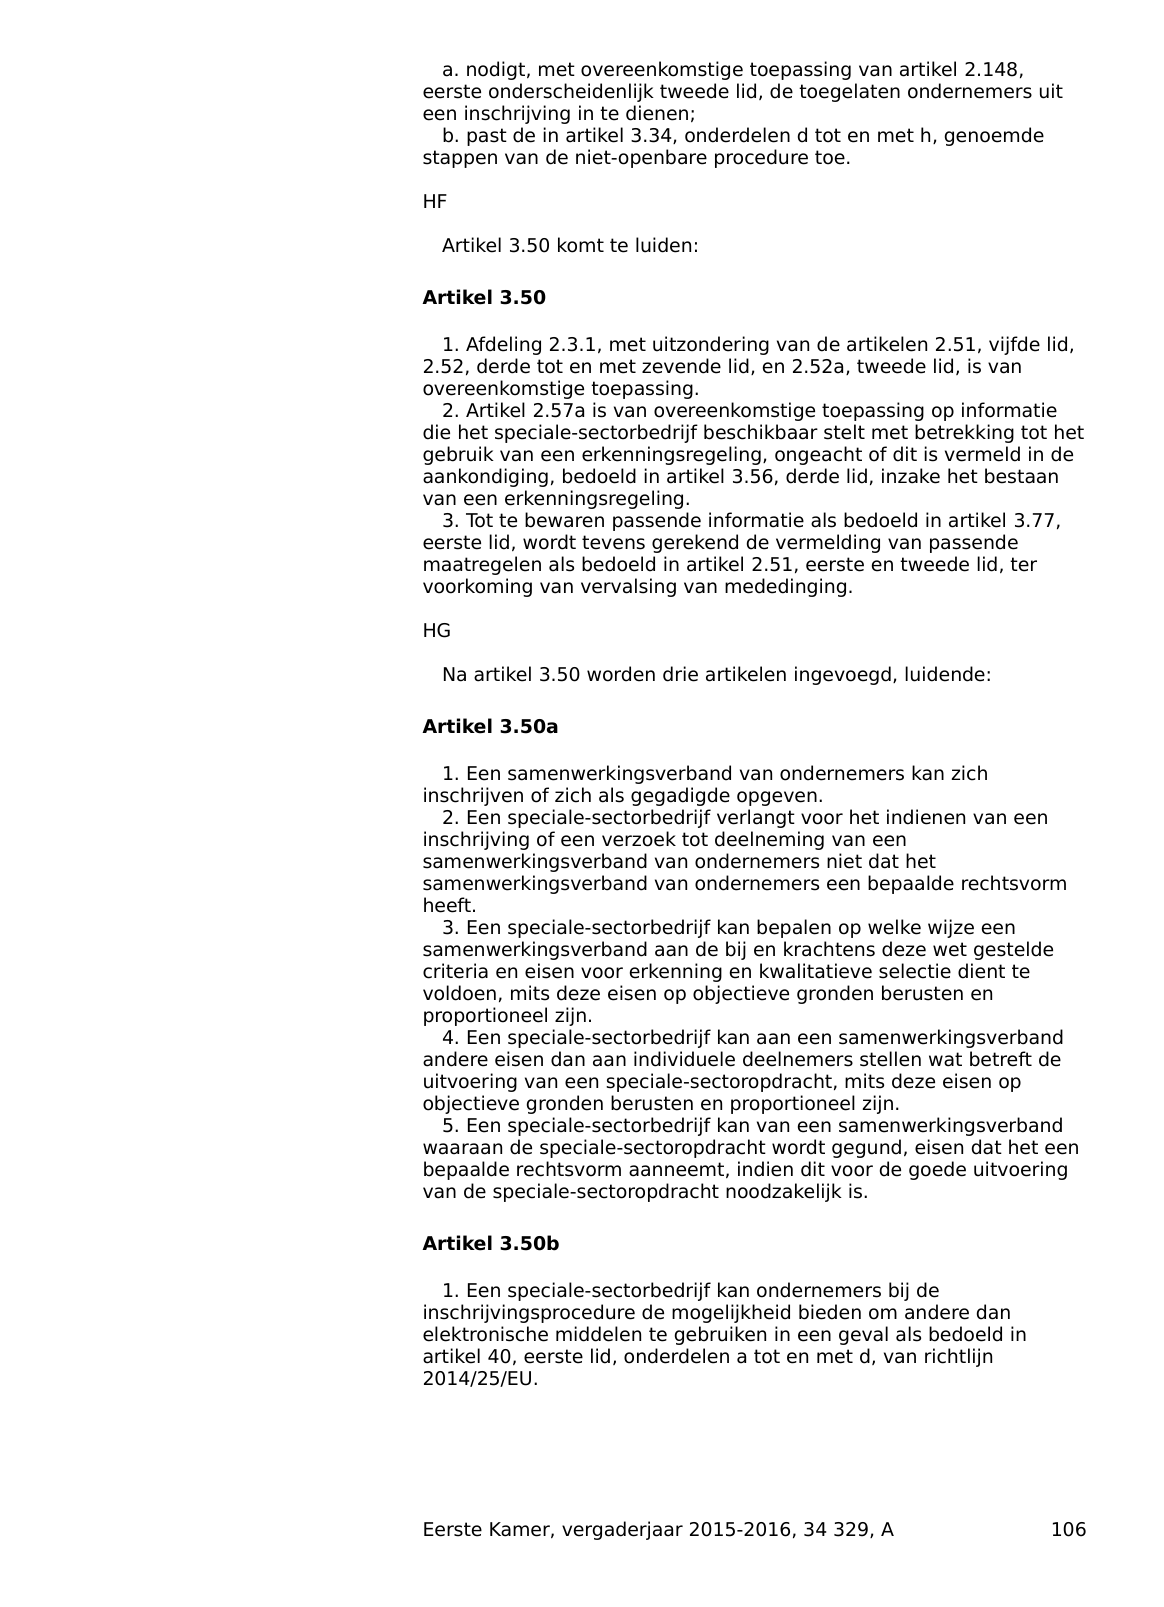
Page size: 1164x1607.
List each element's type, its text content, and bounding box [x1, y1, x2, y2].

text 3. Een speciale-sectorbedrijf kan bepalen op welke wijze een samenwerkingsverband aan de bij en krachtens deze wet gestelde criteria en eisen voor erkenning en kwalitatieve selectie dient te voldoen, mits deze eisen op objectieve gronden berusten en proportioneel zijn. [422, 917, 1087, 1027]
text 1. Afdeling 2.3.1, met uitzondering van de artikelen 2.51, vijfde lid, 2.52, derde tot en met zevende lid, en 2.52a, tweede lid, is van overeenkomstige toepassing. [422, 334, 1087, 400]
subtitle Artikel 3.50 [422, 287, 1087, 309]
text 4. Een speciale-sectorbedrijf kan aan een samenwerkingsverband andere eisen dan aan individuele deelnemers stellen wat betreft de uitvoering van een speciale-sectoropdracht, mits deze eisen op objectieve gronden berusten en proportioneel zijn. [422, 1027, 1087, 1115]
text a. nodigt, met overeenkomstige toepassing van artikel 2.148, eerste onderscheidenlijk tweede lid, de toegelaten ondernemers uit een inschrijving in te dienen; [422, 59, 1087, 125]
text b. past de in artikel 3.34, onderdelen d tot en met h, genoemde stappen van de niet-openbare procedure toe. [422, 125, 1087, 169]
text 1. Een speciale-sectorbedrijf kan ondernemers bij de inschrijvingsprocedure de mogelijkheid bieden om andere dan elektronische middelen te gebruiken in een geval als bedoeld in artikel 40, eerste lid, onderdelen a tot en met d, van richtlijn 2014/25/EU. [422, 1280, 1087, 1390]
text HF [422, 191, 1087, 213]
subtitle Artikel 3.50b [422, 1233, 1087, 1255]
text 5. Een speciale-sectorbedrijf kan van een samenwerkingsverband waaraan de speciale-sectoropdracht wordt gegund, eisen dat het een bepaalde rechtsvorm aanneemt, indien dit voor de goede uitvoering van de speciale-sectoropdracht noodzakelijk is. [422, 1115, 1087, 1203]
text Na artikel 3.50 worden drie artikelen ingevoegd, luidende: [422, 664, 1087, 686]
subtitle Artikel 3.50a [422, 716, 1087, 738]
text 2. Artikel 2.57a is van overeenkomstige toepassing op informatie die het speciale-sectorbedrijf beschikbaar stelt met betrekking tot het gebruik van een erkenningsregeling, ongeacht of dit is vermeld in de aankondiging, bedoeld in artikel 3.56, derde lid, inzake het bestaan van een erkenningsregeling. [422, 400, 1087, 510]
text 1. Een samenwerkingsverband van ondernemers kan zich inschrijven of zich als gegadigde opgeven. [422, 763, 1087, 807]
text 2. Een speciale-sectorbedrijf verlangt voor het indienen van een inschrijving of een verzoek tot deelneming van een samenwerkingsverband van ondernemers niet dat het samenwerkingsverband van ondernemers een bepaalde rechtsvorm heeft. [422, 807, 1087, 917]
text 3. Tot te bewaren passende informatie als bedoeld in artikel 3.77, eerste lid, wordt tevens gerekend de vermelding van passende maatregelen als bedoeld in artikel 2.51, eerste en tweede lid, ter voorkoming van vervalsing van mededinging. [422, 510, 1087, 598]
text Artikel 3.50 komt te luiden: [422, 235, 1087, 257]
text HG [422, 620, 1087, 642]
